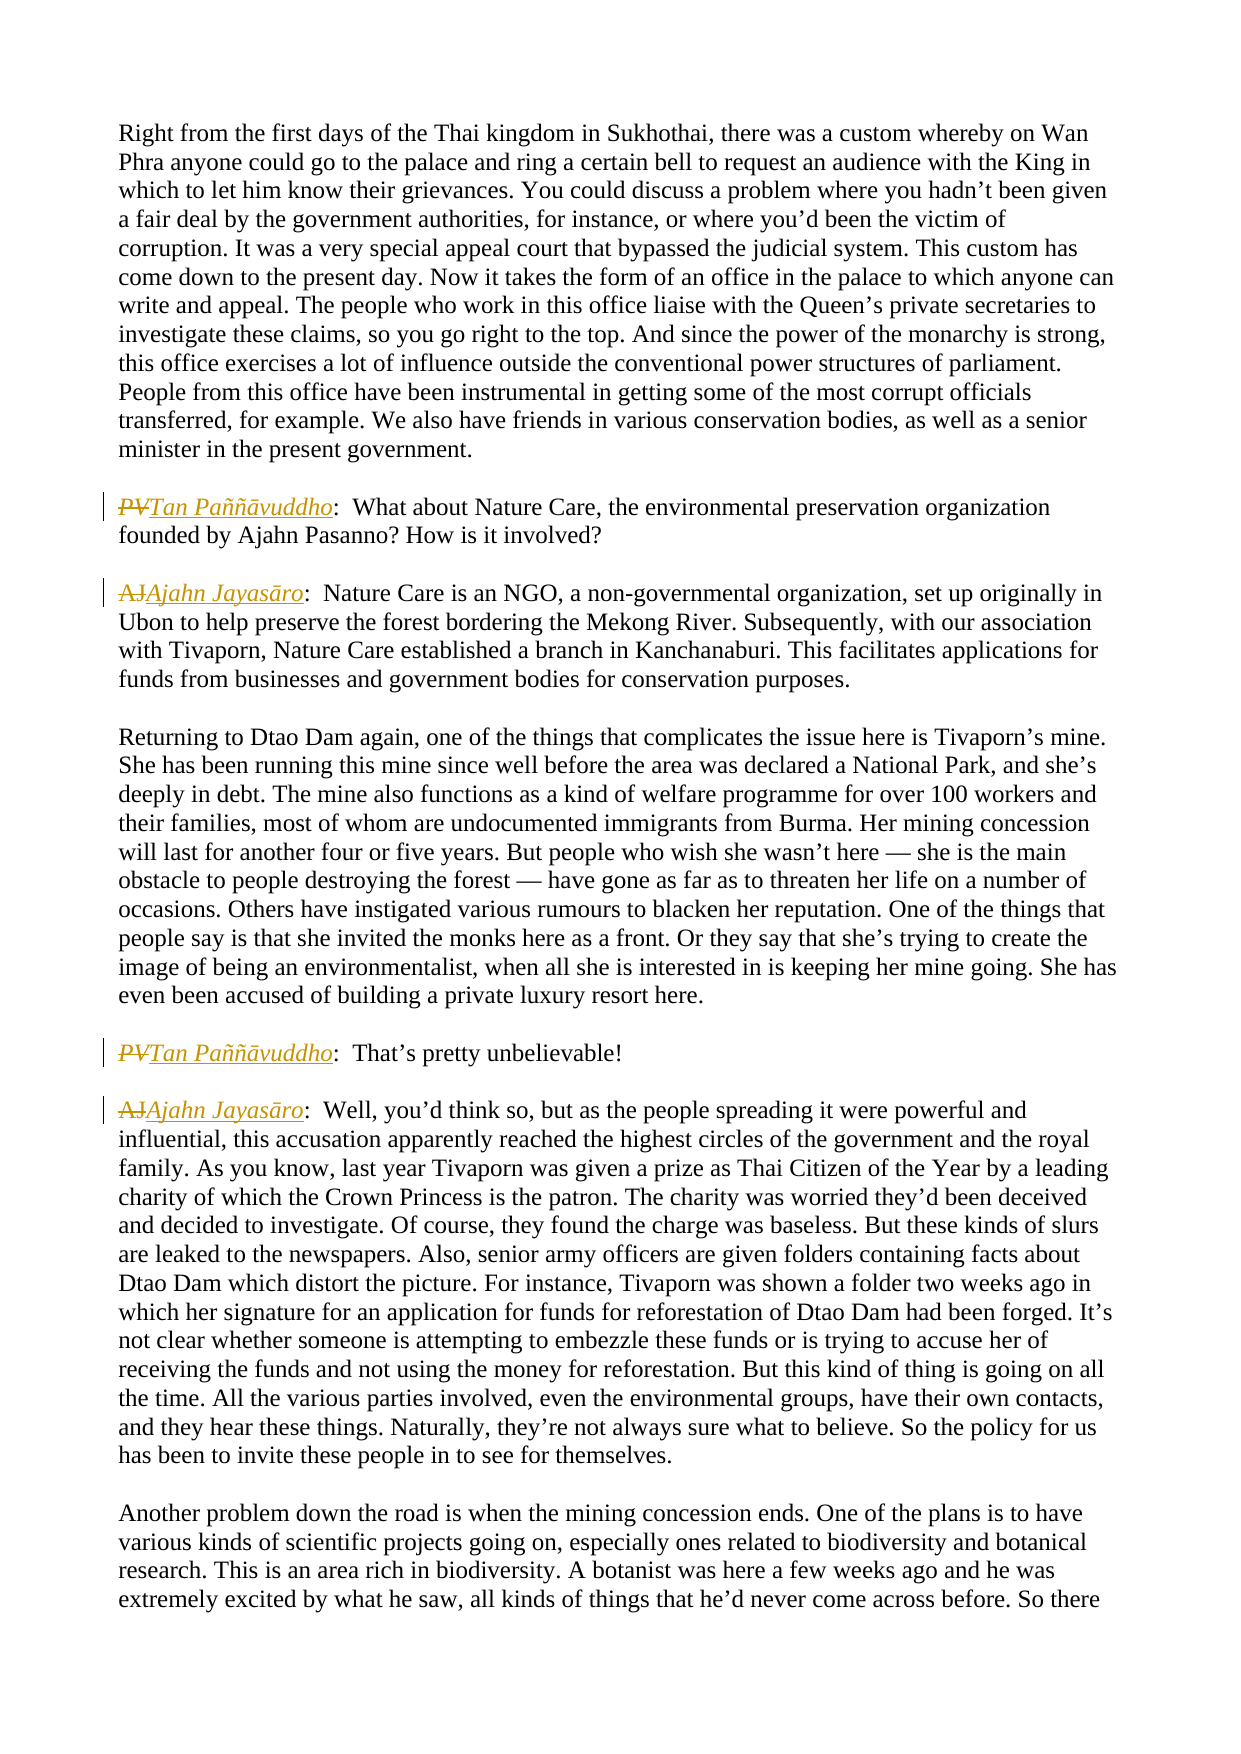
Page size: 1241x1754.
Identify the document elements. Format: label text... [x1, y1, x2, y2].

text Ajahn Jayasāro‎: Nature Care is an NGO, a non-governmental organization, set up originally in Ubon to help preserve the forest bordering the Mekong River. Subsequently, with our association with Tivaporn, Nature Care established a branch in Kanchanaburi. This facilitates applications for funds from businesses and government bodies for conservation purposes. [118, 578, 1122, 693]
text Another problem down the road is when the mining concession ends. One of the plans is to have various kinds of scientific projects going on, especially ones related to biodiversity and botanical research. This is an area rich in biodiversity. A botanist was here a few weeks ago and he was extremely excited by what he saw, all kinds of things that he’d never come across before. So there [118, 1498, 1122, 1613]
text Tan Paññāvuddho: That’s pretty unbelievable! [118, 1038, 1122, 1067]
text Right from the first days of the Thai kingdom in Sukhothai, there was a custom whereby on Wan Phra anyone could go to the palace and ring a certain bell to request an audience with the King in which to let him know their grievances. You could discuss a problem where you hadn’t been given a fair deal by the government authorities, for instance, or where you’d been the victim of corruption. It was a very special appeal court that bypassed the judicial system. This custom has come down to the present day. Now it takes the form of an office in the palace to which anyone can write and appeal. The people who work in this office liaise with the Queen’s private secretaries to investigate these claims, so you go right to the top. And since the power of the monarchy is strong, this office exercises a lot of influence outside the conventional power structures of parliament. People from this office have been instrumental in getting some of the most corrupt officials transferred, for example. We also have friends in various conservation bodies, as well as a senior minister in the present government. [118, 118, 1122, 463]
text Tan Paññāvuddho‎: What about Nature Care, the environmental preservation organization founded by Ajahn Pasanno? How is it involved? [118, 492, 1122, 549]
text Returning to Dtao Dam again, one of the things that complicates the issue here is Tivaporn’s mine. She has been running this mine since well before the area was declared a National Park, and she’s deeply in debt. The mine also functions as a kind of welfare programme for over 100 workers and their families, most of whom are undocumented immigrants from Burma. Her mining concession will last for another four or five years. But people who wish she wasn’t here — she is the main obstacle to people destroying the forest — have gone as far as to threaten her life on a number of occasions. Others have instigated various rumours to blacken her reputation. One of the things that people say is that she invited the monks here as a front. Or they say that she’s trying to create the image of being an environmentalist, when all she is interested in is keeping her mine going. She has even been accused of building a private luxury resort here. [118, 722, 1122, 1009]
text Ajahn Jayasāro‎: Well, you’d think so, but as the people spreading it were powerful and influential, this accusation apparently reached the highest circles of the government and the royal family. As you know, last year Tivaporn was given a prize as Thai Citizen of the Year by a leading charity of which the Crown Princess is the patron. The charity was worried they’d been deceived and decided to investigate. Of course, they found the charge was baseless. But these kinds of slurs are leaked to the newspapers. Also, senior army officers are given folders containing facts about Dtao Dam which distort the picture. For instance, Tivaporn was shown a folder two weeks ago in which her signature for an application for funds for reforestation of Dtao Dam had been forged. It’s not clear whether someone is attempting to embezzle these funds or is trying to accuse her of receiving the funds and not using the money for reforestation. But this kind of thing is going on all the time. All the various parties involved, even the environmental groups, have their own contacts, and they hear these things. Naturally, they’re not always sure what to believe. So the policy for us has been to invite these people in to see for themselves. [118, 1096, 1122, 1469]
